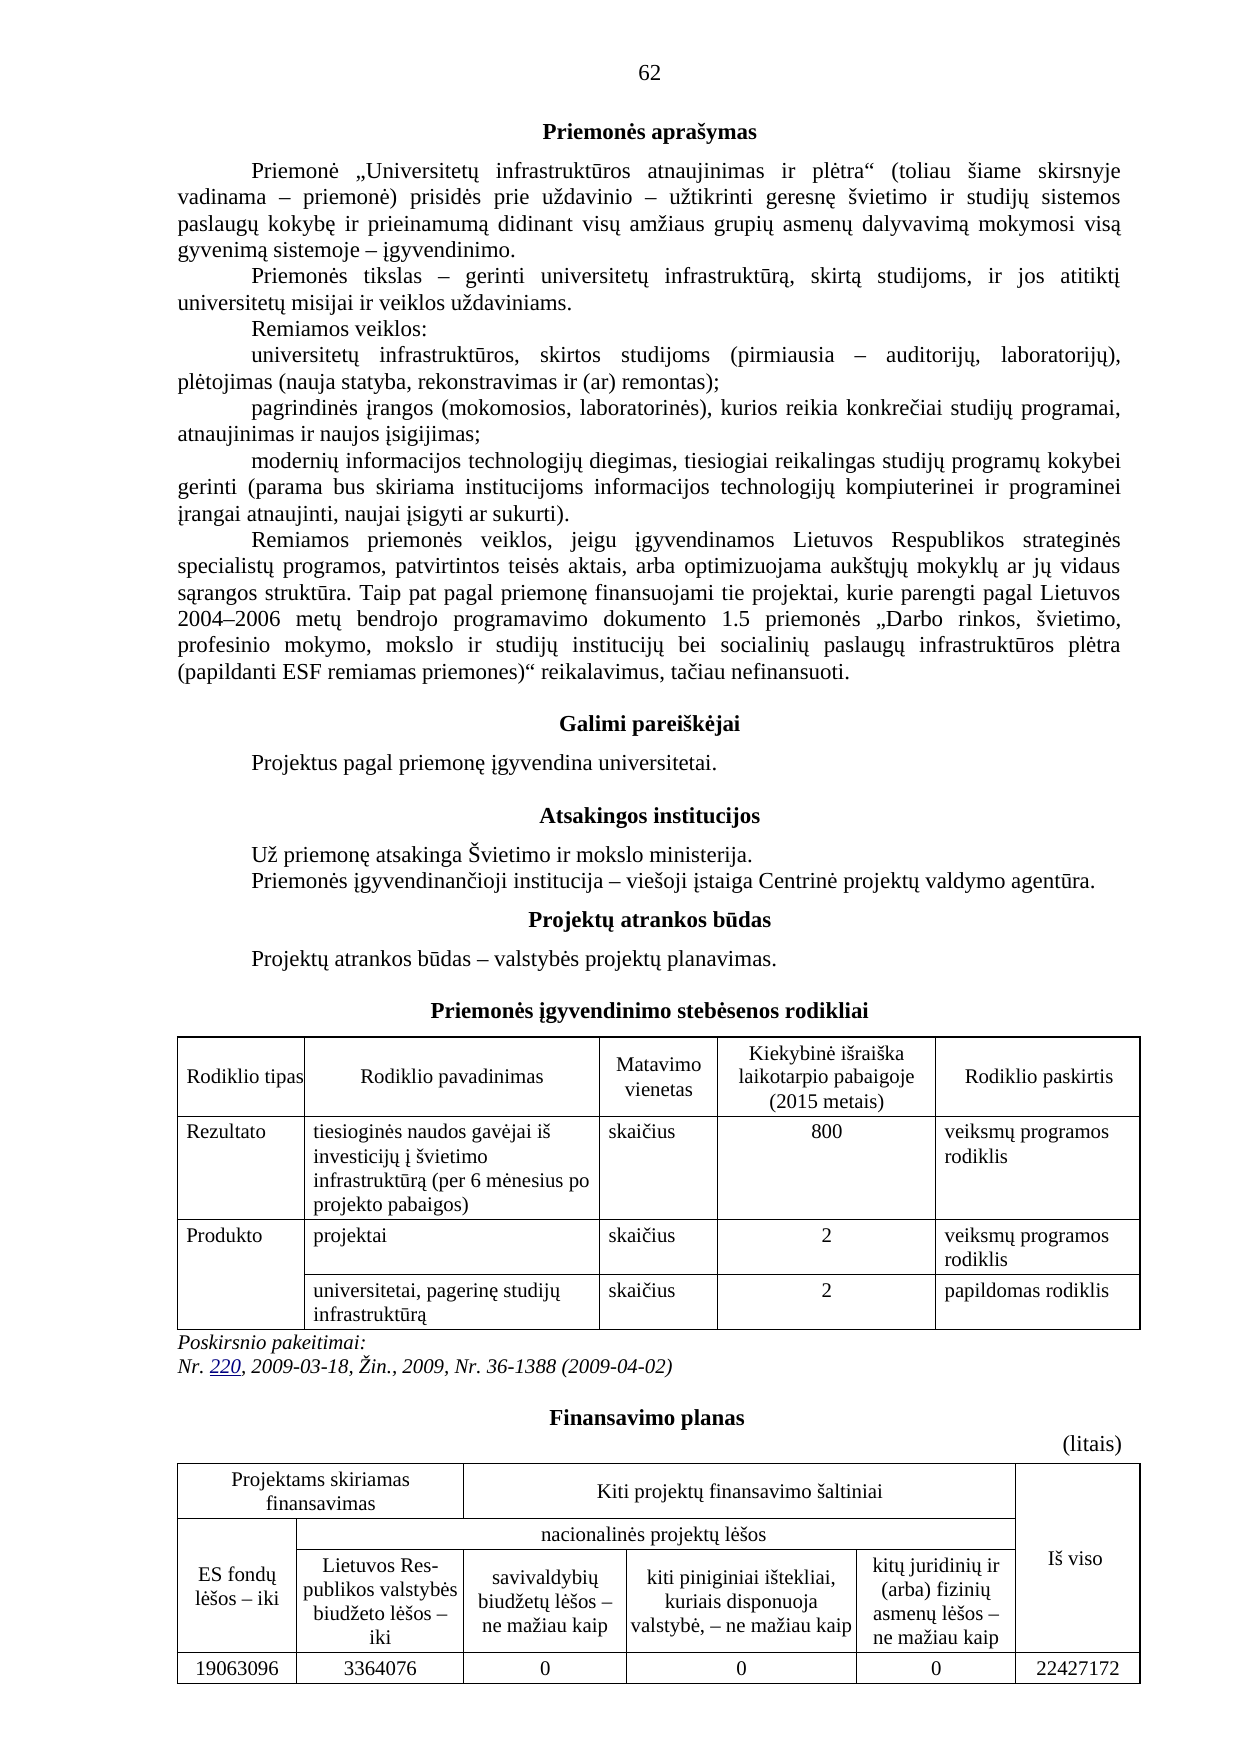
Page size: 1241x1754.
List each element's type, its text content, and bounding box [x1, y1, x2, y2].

text Projektus pagal priemonę įgyvendina universitetai. [177, 749, 1122, 776]
table_cell kitų juridinių ir (arba) fizinių asmenų lėšos – ne mažiau kaip [857, 1550, 1015, 1652]
text Priemonės įgyvendinimo stebėsenos rodikliai [177, 998, 1122, 1024]
table_cell Rezultato [178, 1117, 304, 1219]
text Remiamos priemonės veiklos, jeigu įgyvendinamos Lietuvos Respublikos strateginės specialistų programos, patvirtintos teisės aktais, arba optimizuojama aukštųjų mokyklų ar jų vidaus sąrangos struktūra. Taip pat pagal priemonę finansuojami tie projektai, kurie parengti pagal Lietuvos 2004–2006 metų bendrojo programavimo dokumento 1.5 priemonės „Darbo rinkos, švietimo, profesinio mokymo, mokslo ir studijų institucijų bei socialinių paslaugų infrastruktūros plėtra (papildanti ESF remiamas priemones)“ reikalavimus, tačiau nefinansuoti. [177, 526, 1122, 684]
table_cell 0 [464, 1653, 626, 1683]
table_cell 800 [718, 1117, 935, 1219]
table_header Matavimo vienetas [600, 1038, 717, 1116]
table_cell 0 [857, 1653, 1015, 1683]
table_cell veiksmų programos rodiklis [936, 1117, 1139, 1219]
text Projektų atrankos būdas – valstybės projektų planavimas. [177, 945, 1122, 971]
table_header Projektams skiriamas finansavimas [178, 1464, 463, 1518]
text Projektų atrankos būdas [177, 906, 1122, 932]
table_cell projektai [305, 1220, 599, 1274]
table_header Rodiklio paskirtis [936, 1038, 1139, 1116]
text Priemonė „Universitetų infrastruktūros atnaujinimas ir plėtra“ (toliau šiame skirsnyje vadinama – priemonė) prisidės prie uždavinio – užtikrinti geresnę švietimo ir studijų sistemos paslaugų kokybę ir prieinamumą didinant visų amžiaus grupių asmenų dalyvavimą mokymosi visą gyvenimą sistemoje – įgyvendinimo. [177, 157, 1122, 262]
table_cell 22427172 [1016, 1653, 1139, 1683]
table_header Kiekybinė išraiška laikotarpio pabaigoje (2015 metais) [718, 1038, 935, 1116]
text Už priemonę atsakinga Švietimo ir mokslo ministerija. [177, 841, 1122, 867]
table_header Rodiklio tipas [178, 1038, 304, 1116]
table_cell papildomas rodiklis [936, 1275, 1139, 1329]
table_cell skaičius [600, 1275, 717, 1329]
table_cell skaičius [600, 1220, 717, 1274]
table_cell tiesioginės naudos gavėjai iš investicijų į švietimo infrastruktūrą (per 6 mėnesius po projekto pabaigos) [305, 1117, 599, 1219]
text Poskirsnio pakeitimai: [177, 1330, 1122, 1354]
table_cell savivaldybių biudžetų lėšos – ne mažiau kaip [464, 1550, 626, 1652]
table_cell 2 [718, 1275, 935, 1329]
table_cell universitetai, pagerinę studijų infrastruktūrą [305, 1275, 599, 1329]
text Priemonės tikslas – gerinti universitetų infrastruktūrą, skirtą studijoms, ir jos atitiktį universitetų misijai ir veiklos uždaviniams. [177, 262, 1122, 315]
text (litais) [177, 1431, 1122, 1457]
text universitetų infrastruktūros, skirtos studijoms (pirmiausia – auditorijų, laboratorijų), plėtojimas (nauja statyba, rekonstravimas ir (ar) remontas); [177, 341, 1122, 394]
table_cell skaičius [600, 1117, 717, 1219]
text Atsakingos institucijos [177, 802, 1122, 828]
table_header Rodiklio pavadinimas [305, 1038, 599, 1116]
table_cell 3364076 [297, 1653, 463, 1683]
table_cell kiti piniginiai ištekliai, kuriais disponuoja valstybė, – ne mažiau kaip [627, 1550, 856, 1652]
text pagrindinės įrangos (mokomosios, laboratorinės), kurios reikia konkrečiai studijų programai, atnaujinimas ir naujos įsigijimas; [177, 394, 1122, 447]
table_cell Produkto [178, 1220, 304, 1329]
table_cell Lietuvos Res­publikos valsty­bės biudžeto lėšos – iki [297, 1550, 463, 1652]
table_cell 0 [627, 1653, 856, 1683]
text Galimi pareiškėjai [177, 710, 1122, 737]
table_header Kiti projektų finansavimo šaltiniai [464, 1464, 1015, 1518]
table_cell 19063096 [178, 1653, 296, 1683]
text Priemonės įgyvendinančioji institucija – viešoji įstaiga Centrinė projektų valdymo agentūra. [177, 867, 1122, 893]
table_cell 2 [718, 1220, 935, 1274]
text Remiamos veiklos: [177, 315, 1122, 341]
table_header Iš viso [1016, 1464, 1139, 1652]
text Priemonės aprašymas [177, 118, 1122, 144]
text Nr. 220, 2009-03-18, Žin., 2009, Nr. 36-1388 (2009-04-02) [177, 1354, 1122, 1378]
text Finansavimo planas [177, 1404, 1122, 1431]
table_cell ES fondų lėšos – iki [178, 1519, 296, 1652]
table_cell nacionalinės projektų lėšos [297, 1519, 1015, 1549]
table_cell veiksmų programos rodiklis [936, 1220, 1139, 1274]
text modernių informacijos technologijų diegimas, tiesiogiai reikalingas studijų programų kokybei gerinti (parama bus skiriama institucijoms informacijos technologijų kompiuterinei ir programinei įrangai atnaujinti, naujai įsigyti ar sukurti). [177, 447, 1122, 526]
